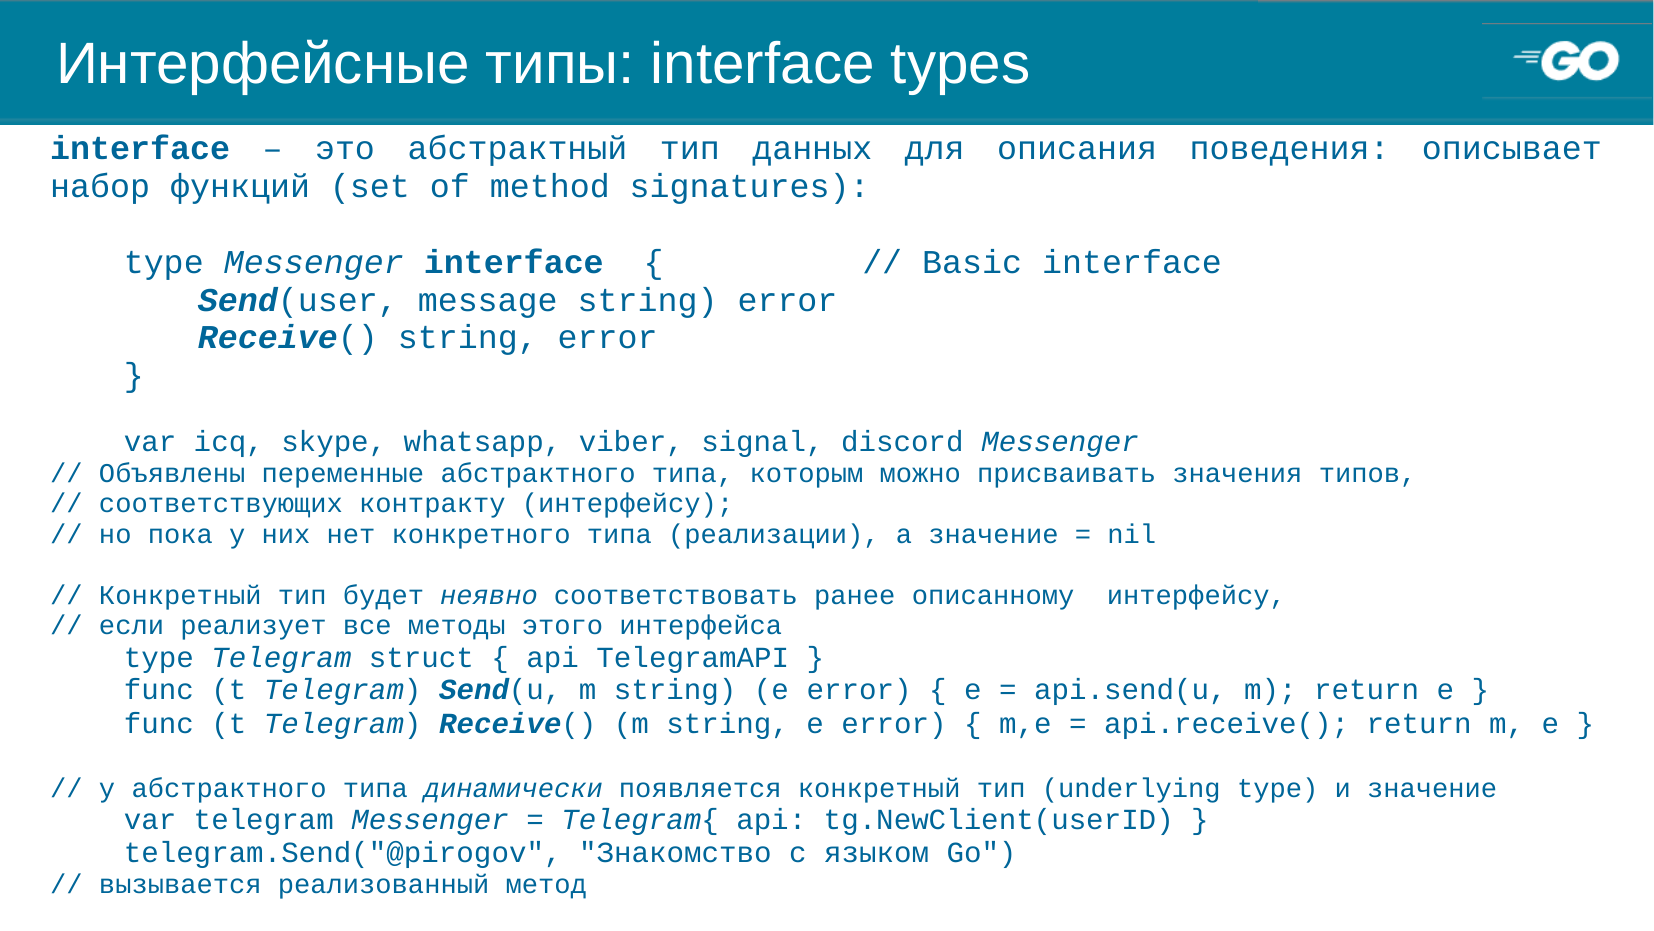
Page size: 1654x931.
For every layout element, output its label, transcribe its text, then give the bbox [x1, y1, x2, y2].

picture [1542, 41, 1619, 81]
text_box interface – это абстрактный тип данных для описания поведения: описывает набор функций (set of method signatures): type Messenger interface { // Basic interface Send(user, message string) error Receive() string, error } var icq, skype, whatsapp, viber, signal, discord Messenger // Объявлены переменные абстрактного типа, которым можно присваивать значения типов, // соответствующих контракту (интерфейсу); // но пока у них нет конкретного типа (реализации), а значение = nil // Конкретный тип будет неявно соответствовать ранее описанному интерфейсу, // если реализует все методы этого интерфейса type Telegram struct { api TelegramAPI } func (t Telegram) Send(u, m string) (e error) { e = api.send(u, m); return e } func (t Telegram) Receive() (m string, e error) { m,e = api.receive(); return m, e } // у абстрактного типа динамически появляется конкретный тип (underlying type) и значение var telegram Messenger = Telegram{ api: tg.NewClient(userID) } telegram.Send("@pirogov", "Знакомство с языком Go") // вызывается реализованный метод [35, 124, 1619, 910]
text_box Интерфейсные типы: interface types [41, 23, 1495, 104]
